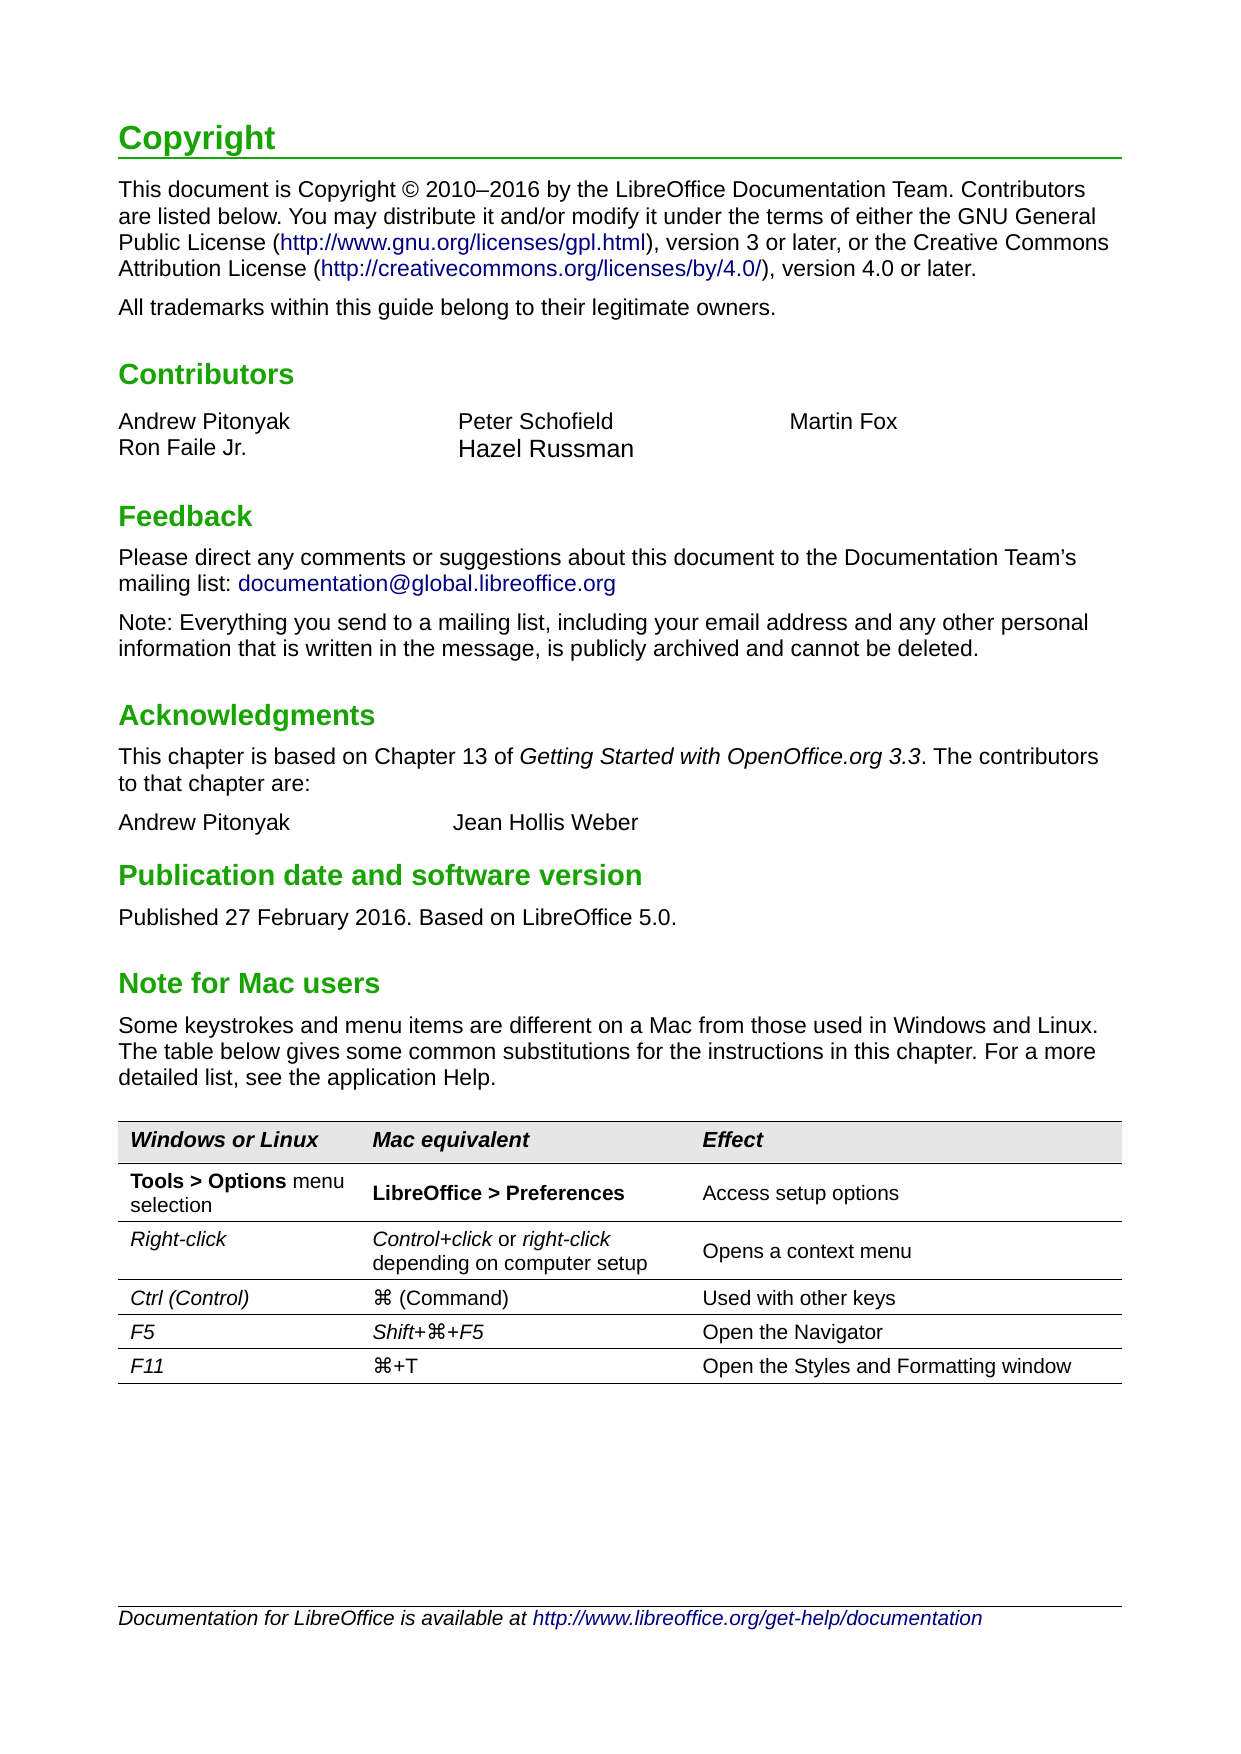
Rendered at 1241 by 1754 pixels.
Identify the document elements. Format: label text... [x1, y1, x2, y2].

table_cell F11 [118, 1349, 360, 1383]
table_cell LibreOffice > Preferences [360, 1164, 690, 1221]
table_cell Ctrl (Control) [118, 1280, 360, 1314]
table_cell Open the Styles and Formatting window [690, 1349, 1122, 1383]
table_cell Open the Navigator [690, 1315, 1122, 1348]
subtitle Note for Mac users [118, 966, 1122, 1000]
subtitle Acknowledgments [118, 698, 1122, 731]
subtitle Feedback [118, 498, 1122, 532]
table_header [788, 809, 1122, 835]
subtitle Copyright [118, 118, 1122, 157]
text This chapter is based on Chapter 13 of Getting Started with OpenOffice.org 3.3. The contributors to that chapter are: [118, 743, 1122, 796]
table_header Effect [690, 1122, 1122, 1162]
table_cell Tools > Options menu selection [118, 1164, 360, 1221]
table_cell Used with other keys [690, 1280, 1122, 1314]
text Published 27 February 2016. Based on LibreOffice 5.0. [118, 904, 1122, 930]
table_header Martin Fox [789, 408, 1122, 434]
table_cell ⌘ (Command) [360, 1280, 690, 1314]
subtitle Contributors [118, 357, 1122, 390]
table_header Andrew Pitonyak [118, 809, 453, 835]
table_cell Ron Faile Jr. [118, 434, 458, 463]
table_cell F5 [118, 1315, 360, 1348]
table_cell Shift+⌘+F5 [360, 1315, 690, 1348]
text This document is Copyright © 2010–2016 by the LibreOffice Documentation Team. Contributors are listed below. You may distribute it and/or modify it under the terms of either the GNU General Public License (http://www.gnu.org/licenses/gpl.html), version 3 or later, or the Creative Commons Attribution License (http://creativecommons.org/licenses/by/4.0/), version 4.0 or later. [118, 176, 1122, 282]
table_cell ⌘+T [360, 1349, 690, 1383]
text Please direct any comments or suggestions about this document to the Documentation Team’s mailing list: documentation@global.libreoffice.org [118, 544, 1122, 597]
table_cell Opens a context menu [690, 1222, 1122, 1279]
subtitle Publication date and software version [118, 858, 1122, 892]
table_header Jean Hollis Weber [453, 809, 787, 835]
table_header Peter Schofield [458, 408, 789, 434]
text All trademarks within this guide belong to their legitimate owners. [118, 294, 1122, 321]
table_header Mac equivalent [360, 1122, 690, 1162]
table_cell Access setup options [690, 1164, 1122, 1221]
table_cell Right-click [118, 1222, 360, 1279]
table_header Andrew Pitonyak [118, 408, 458, 434]
table_cell [789, 434, 1122, 463]
table_header Windows or Linux [118, 1122, 360, 1162]
text Some keystrokes and menu items are different on a Mac from those used in Windows and Linux. The table below gives some common substitutions for the instructions in this chapter. For a more detailed list, see the application Help. [118, 1012, 1122, 1091]
text Note: Everything you send to a mailing list, including your email address and any other personal information that is written in the message, is publicly archived and cannot be deleted. [118, 609, 1122, 662]
table_cell Control+click or right-click depending on computer setup [360, 1222, 690, 1279]
table_cell Hazel Russman [458, 434, 789, 463]
